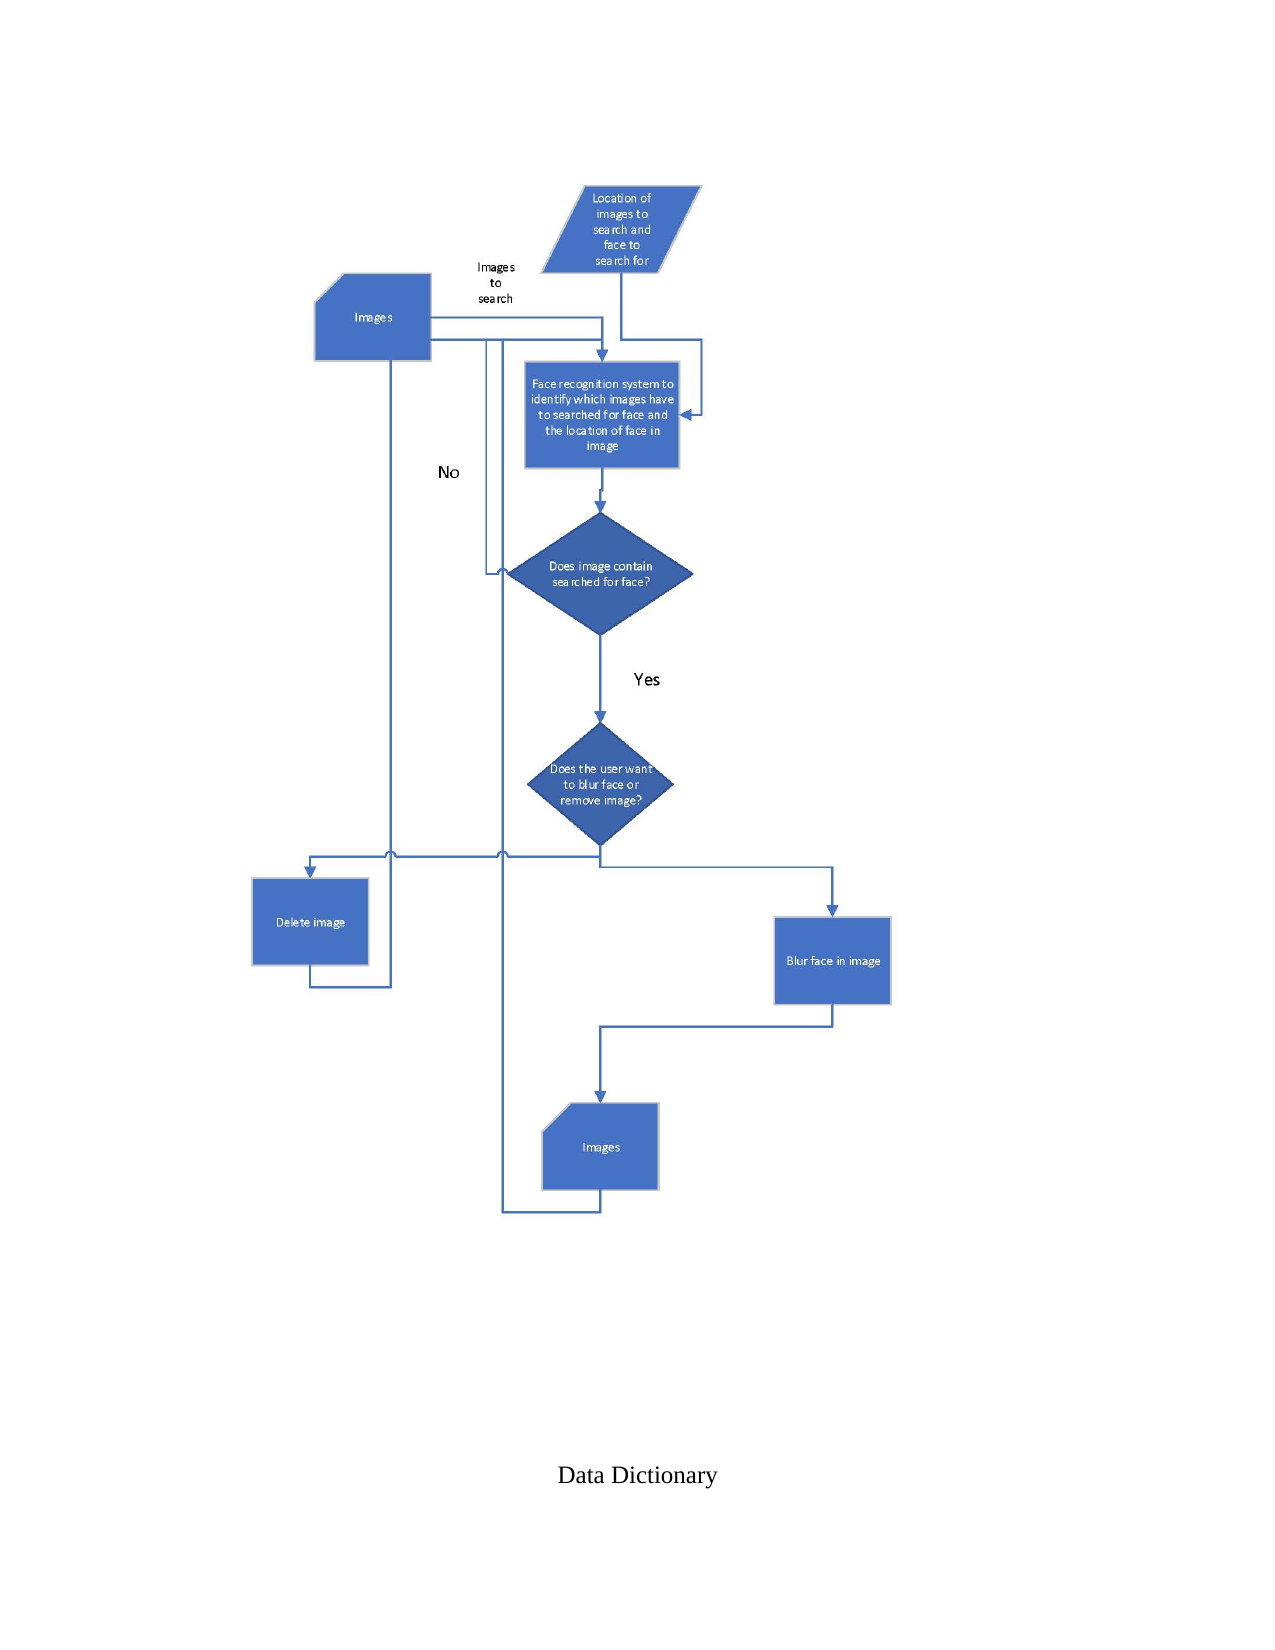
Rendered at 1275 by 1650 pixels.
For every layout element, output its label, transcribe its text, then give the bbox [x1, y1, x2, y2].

text Data Dictionary [118, 1461, 1157, 1489]
